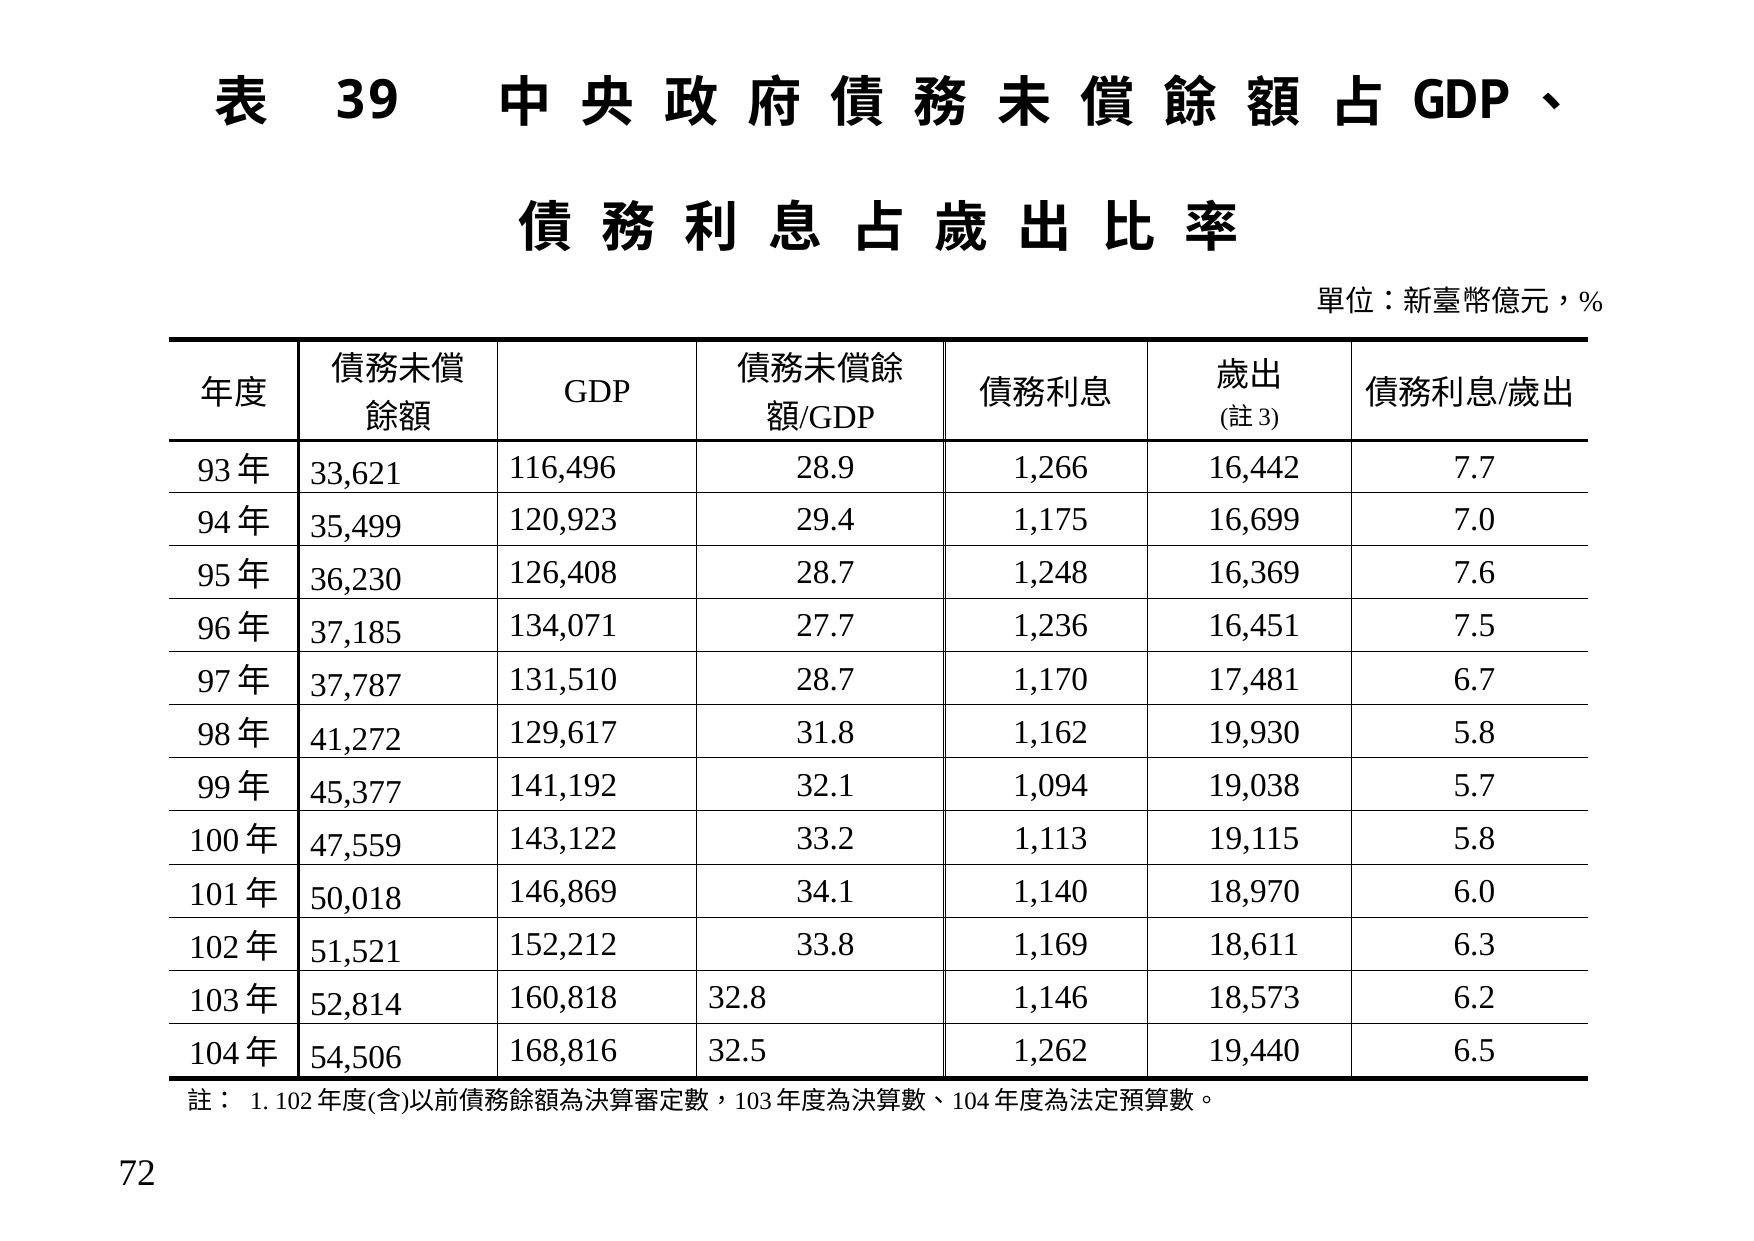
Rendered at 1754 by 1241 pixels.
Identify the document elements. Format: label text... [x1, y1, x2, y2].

table_cell 54,506 [300, 1024, 497, 1076]
table_cell 1,140 [946, 865, 1147, 917]
table_cell 28.9 [697, 442, 943, 492]
table_cell 131,510 [498, 652, 696, 704]
table_cell 6.5 [1352, 1024, 1588, 1076]
table_cell 146,869 [498, 865, 696, 917]
table_cell 31.8 [697, 705, 943, 757]
table_cell 97年 [169, 652, 297, 704]
table_cell 33.8 [697, 918, 943, 970]
table_cell 168,816 [498, 1024, 696, 1076]
table_header 歲出 (註3) [1148, 342, 1351, 438]
table_cell 5.7 [1352, 758, 1588, 810]
table_cell 37,787 [300, 652, 497, 704]
table_cell 5.8 [1352, 811, 1588, 863]
table_cell 32.8 [697, 971, 943, 1023]
table_cell 116,496 [498, 442, 696, 492]
table_cell 7.6 [1352, 546, 1588, 598]
table_cell 51,521 [300, 918, 497, 970]
table_cell 120,923 [498, 493, 696, 545]
table_cell 93年 [169, 442, 297, 492]
table_cell 18,573 [1148, 971, 1351, 1023]
table_cell 17,481 [1148, 652, 1351, 704]
table_cell 103年 [169, 971, 297, 1023]
table_cell 19,115 [1148, 811, 1351, 863]
table_cell 16,451 [1148, 599, 1351, 651]
table_cell 1,146 [946, 971, 1147, 1023]
table_cell 47,559 [300, 811, 497, 863]
table_cell 100年 [169, 811, 297, 863]
table_cell 1,169 [946, 918, 1147, 970]
table_cell 34.1 [697, 865, 943, 917]
table_cell 6.0 [1352, 865, 1588, 917]
table_cell 1,236 [946, 599, 1147, 651]
table_cell 19,038 [1148, 758, 1351, 810]
table_cell 152,212 [498, 918, 696, 970]
table_header 債務利息 [946, 342, 1147, 438]
table_cell 101年 [169, 865, 297, 917]
table_cell 16,369 [1148, 546, 1351, 598]
table_cell 1,175 [946, 493, 1147, 545]
table_cell 33.2 [697, 811, 943, 863]
table_header GDP [498, 342, 696, 438]
table_cell 1,162 [946, 705, 1147, 757]
text 註： 1. 102年度(含)以前債務餘額為決算審定數，103年度為決算數、104年度為法定預算數。 [187, 1084, 1587, 1116]
table_cell 104年 [169, 1024, 297, 1076]
table_cell 6.7 [1352, 652, 1588, 704]
table_cell 1,262 [946, 1024, 1147, 1076]
table_cell 6.3 [1352, 918, 1588, 970]
table_cell 7.7 [1352, 442, 1588, 492]
table_cell 33,621 [300, 442, 497, 492]
table_cell 52,814 [300, 971, 497, 1023]
table_cell 141,192 [498, 758, 696, 810]
table_cell 19,440 [1148, 1024, 1351, 1076]
table_cell 126,408 [498, 546, 696, 598]
table_header 債務利息/歲出 [1352, 342, 1588, 438]
table_cell 32.1 [697, 758, 943, 810]
table_header 債務未償餘額/GDP [697, 342, 943, 438]
table_cell 35,499 [300, 493, 497, 545]
table_cell 143,122 [498, 811, 696, 863]
table_cell 129,617 [498, 705, 696, 757]
table_cell 27.7 [697, 599, 943, 651]
table_cell 37,185 [300, 599, 497, 651]
table_cell 18,970 [1148, 865, 1351, 917]
table_cell 160,818 [498, 971, 696, 1023]
table_cell 32.5 [697, 1024, 943, 1076]
table_cell 18,611 [1148, 918, 1351, 970]
table_cell 7.5 [1352, 599, 1588, 651]
table_header 債務未償 餘額 [300, 342, 497, 438]
table_cell 95年 [169, 546, 297, 598]
table_cell 36,230 [300, 546, 497, 598]
subtitle 表39 中央政府債務未償餘額占GDP、債務利息占歲出比率 [128, 25, 1628, 275]
table_cell 5.8 [1352, 705, 1588, 757]
table_cell 94年 [169, 493, 297, 545]
table_cell 16,699 [1148, 493, 1351, 545]
table_cell 1,113 [946, 811, 1147, 863]
table_cell 19,930 [1148, 705, 1351, 757]
table_cell 29.4 [697, 493, 943, 545]
table_cell 1,266 [946, 442, 1147, 492]
table_cell 1,094 [946, 758, 1147, 810]
table_cell 16,442 [1148, 442, 1351, 492]
table_cell 102年 [169, 918, 297, 970]
table_cell 28.7 [697, 652, 943, 704]
table_cell 6.2 [1352, 971, 1588, 1023]
table_cell 28.7 [697, 546, 943, 598]
table_cell 41,272 [300, 705, 497, 757]
table_cell 96年 [169, 599, 297, 651]
table_cell 45,377 [300, 758, 497, 810]
table_cell 1,248 [946, 546, 1147, 598]
table_cell 7.0 [1352, 493, 1588, 545]
table_cell 99年 [169, 758, 297, 810]
table_cell 50,018 [300, 865, 497, 917]
table_cell 1,170 [946, 652, 1147, 704]
table_cell 98年 [169, 705, 297, 757]
table_header 年度 [169, 342, 297, 438]
text 單位：新臺幣億元，% [128, 275, 1603, 321]
table_cell 134,071 [498, 599, 696, 651]
